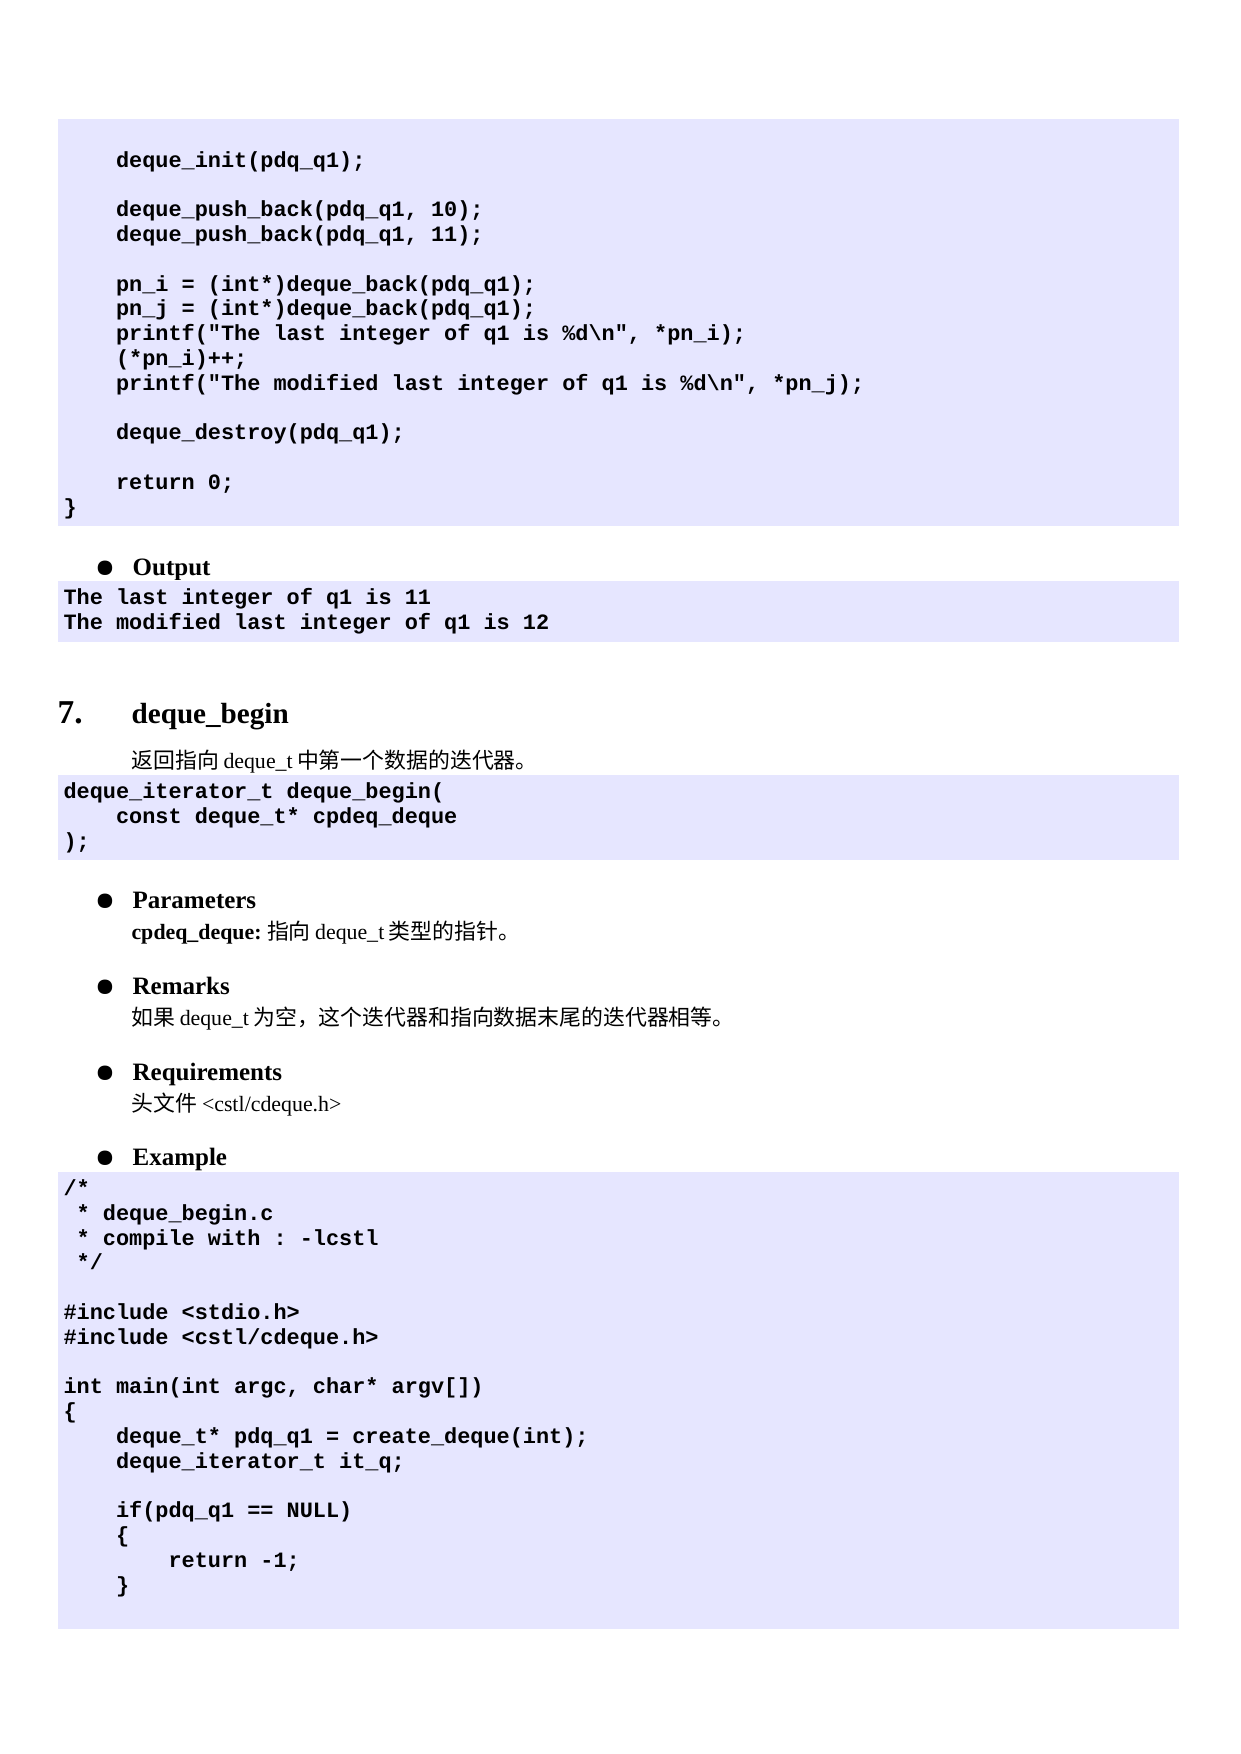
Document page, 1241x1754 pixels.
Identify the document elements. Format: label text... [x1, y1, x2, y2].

text 头文件 <cstl/cdeque.h> [57, 1086, 1179, 1117]
table_header deque_init(pdq_q1); deque_push_back(pdq_q1, 10); deque_push_back(pdq_q1, 11); pn_i = (int*)deque_back(pdq_q1); pn_j = (int*)deque_back(pdq_q1); printf("The last integer of q1 is %d\n", *pn_i); (*pn_i)++; printf("The modified last integer of q1 is %d\n", *pn_j); deque_destroy(pdq_q1); return 0; } [58, 119, 1179, 526]
table_header /* * deque_begin.c * compile with : -lcstl */ #include <stdio.h> #include <cstl/cdeque.h> int main(int argc, char* argv[]) { deque_t* pdq_q1 = create_deque(int); deque_iterator_t it_q; if(pdq_q1 == NULL) { return -1; } [58, 1172, 1179, 1629]
text cpdeq_deque: 指向deque_t类型的指针。 [57, 914, 1179, 946]
table_header deque_iterator_t deque_begin( const deque_t* cpdeq_deque ); [58, 775, 1179, 860]
list Parameters [95, 886, 1179, 914]
list Output [95, 552, 1179, 580]
table_header The last integer of q1 is 11 The modified last integer of q1 is 12 [58, 581, 1179, 642]
subtitle deque_begin [57, 692, 1179, 730]
text 返回指向deque_t中第一个数据的迭代器。 [57, 743, 1179, 774]
list Requirements [95, 1057, 1179, 1086]
text 如果deque_t为空，这个迭代器和指向数据末尾的迭代器相等。 [57, 1000, 1179, 1032]
list Example [95, 1142, 1179, 1171]
list Remarks [95, 971, 1179, 1000]
